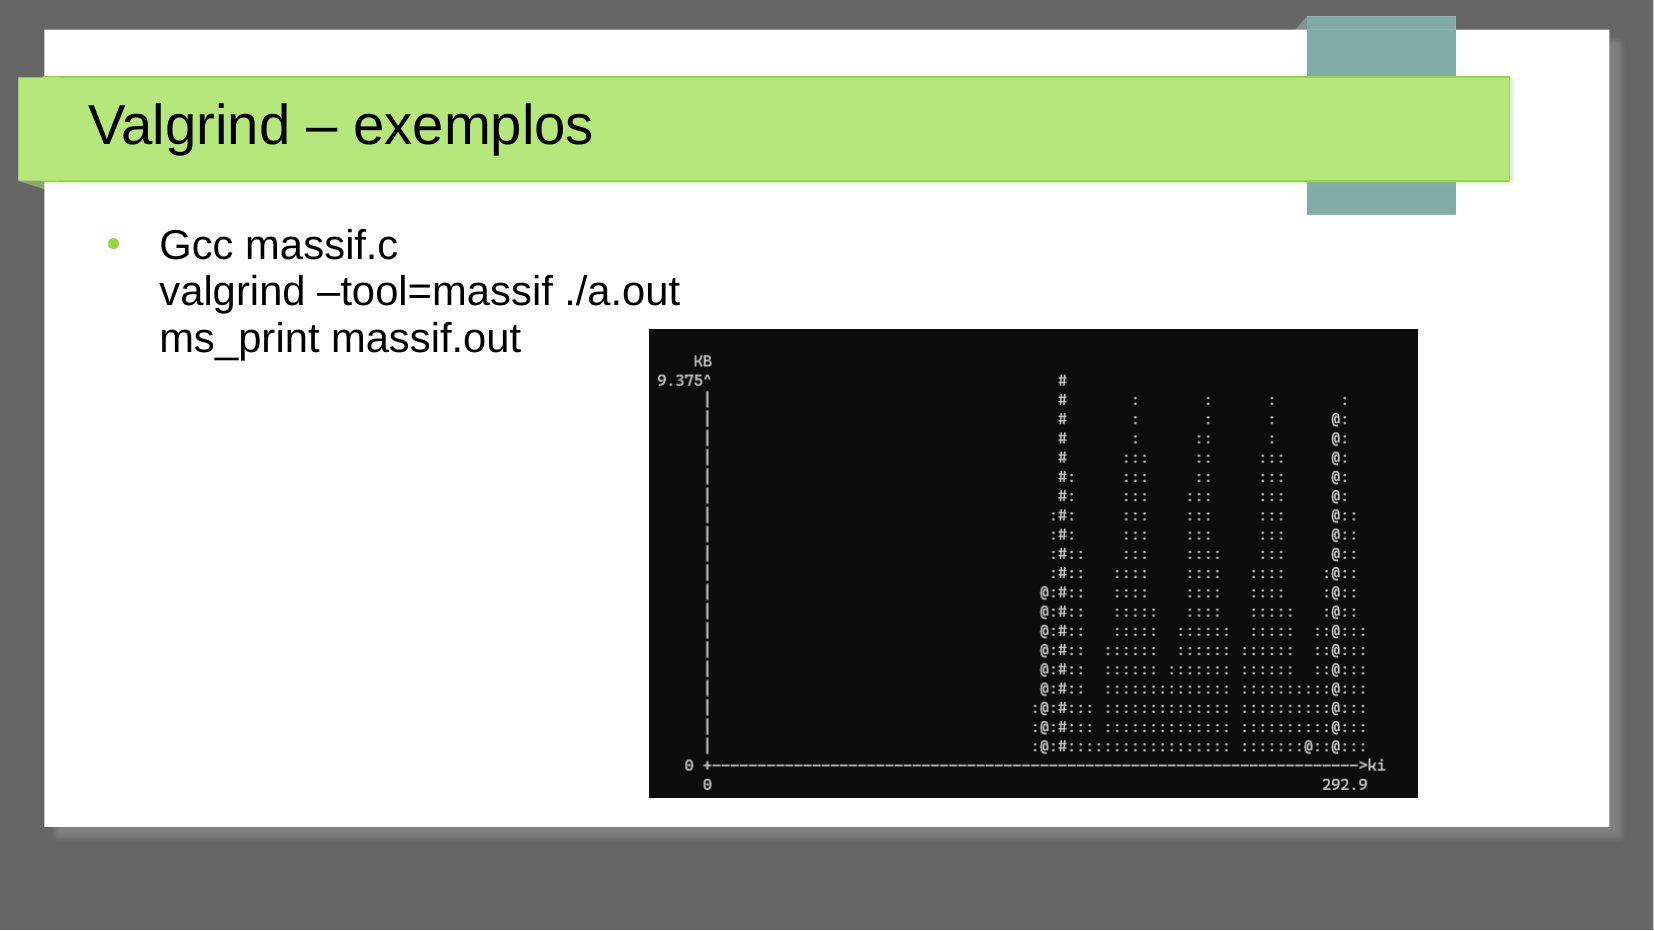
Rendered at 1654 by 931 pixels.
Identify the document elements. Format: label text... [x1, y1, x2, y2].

title Valgrind – exemplos [88, 73, 1506, 178]
list Gcc massif.c valgrind –tool=massif ./a.out ms_print massif.out [88, 221, 1565, 813]
picture [649, 329, 1418, 798]
